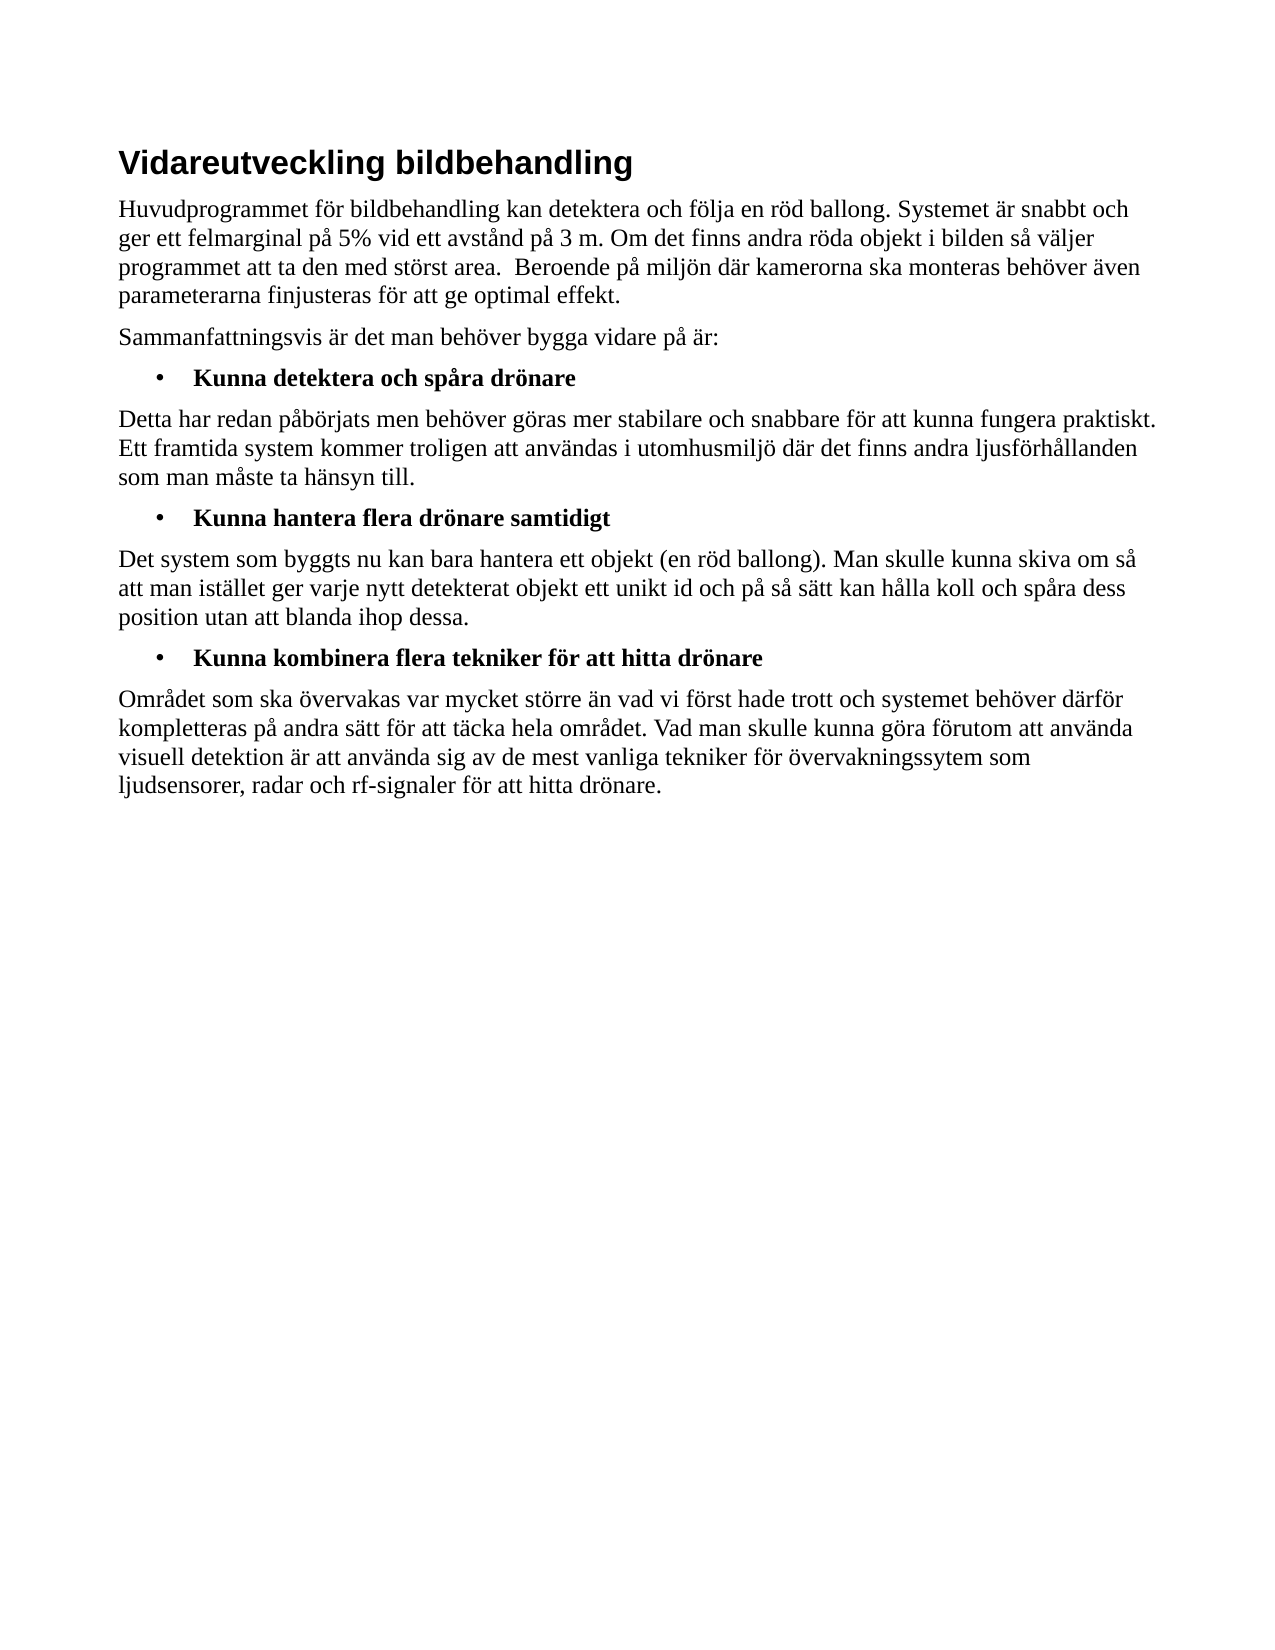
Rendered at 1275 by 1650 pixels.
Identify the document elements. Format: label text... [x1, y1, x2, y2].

text Huvudprogrammet för bildbehandling kan detektera och följa en röd ballong. Systemet är snabbt och ger ett felmarginal på 5% vid ett avstånd på 3 m. Om det finns andra röda objekt i bilden så väljer programmet att ta den med störst area. Beroende på miljön där kamerorna ska monteras behöver även parameterarna finjusteras för att ge optimal effekt. [118, 194, 1157, 309]
list Kunna hantera flera drönare samtidigt [156, 503, 1157, 532]
text Detta har redan påbörjats men behöver göras mer stabilare och snabbare för att kunna fungera praktiskt. Ett framtida system kommer troligen att användas i utomhusmiljö där det finns andra ljusförhållanden som man måste ta hänsyn till. [118, 404, 1157, 491]
list Kunna kombinera flera tekniker för att hitta drönare [156, 643, 1157, 672]
text Det system som byggts nu kan bara hantera ett objekt (en röd ballong). Man skulle kunna skiva om så att man istället ger varje nytt detekterat objekt ett unikt id och på så sätt kan hålla koll och spåra dess position utan att blanda ihop dessa. [118, 544, 1157, 631]
text Sammanfattningsvis är det man behöver bygga vidare på är: [118, 322, 1157, 351]
text Området som ska övervakas var mycket större än vad vi först hade trott och systemet behöver därför kompletteras på andra sätt för att täcka hela området. Vad man skulle kunna göra förutom att använda visuell detektion är att använda sig av de mest vanliga tekniker för övervakningssytem som ljudsensorer, radar och rf-signaler för att hitta drönare. [118, 684, 1157, 799]
list Kunna detektera och spåra drönare [156, 363, 1157, 392]
subtitle Vidareutveckling bildbehandling [118, 143, 1157, 182]
